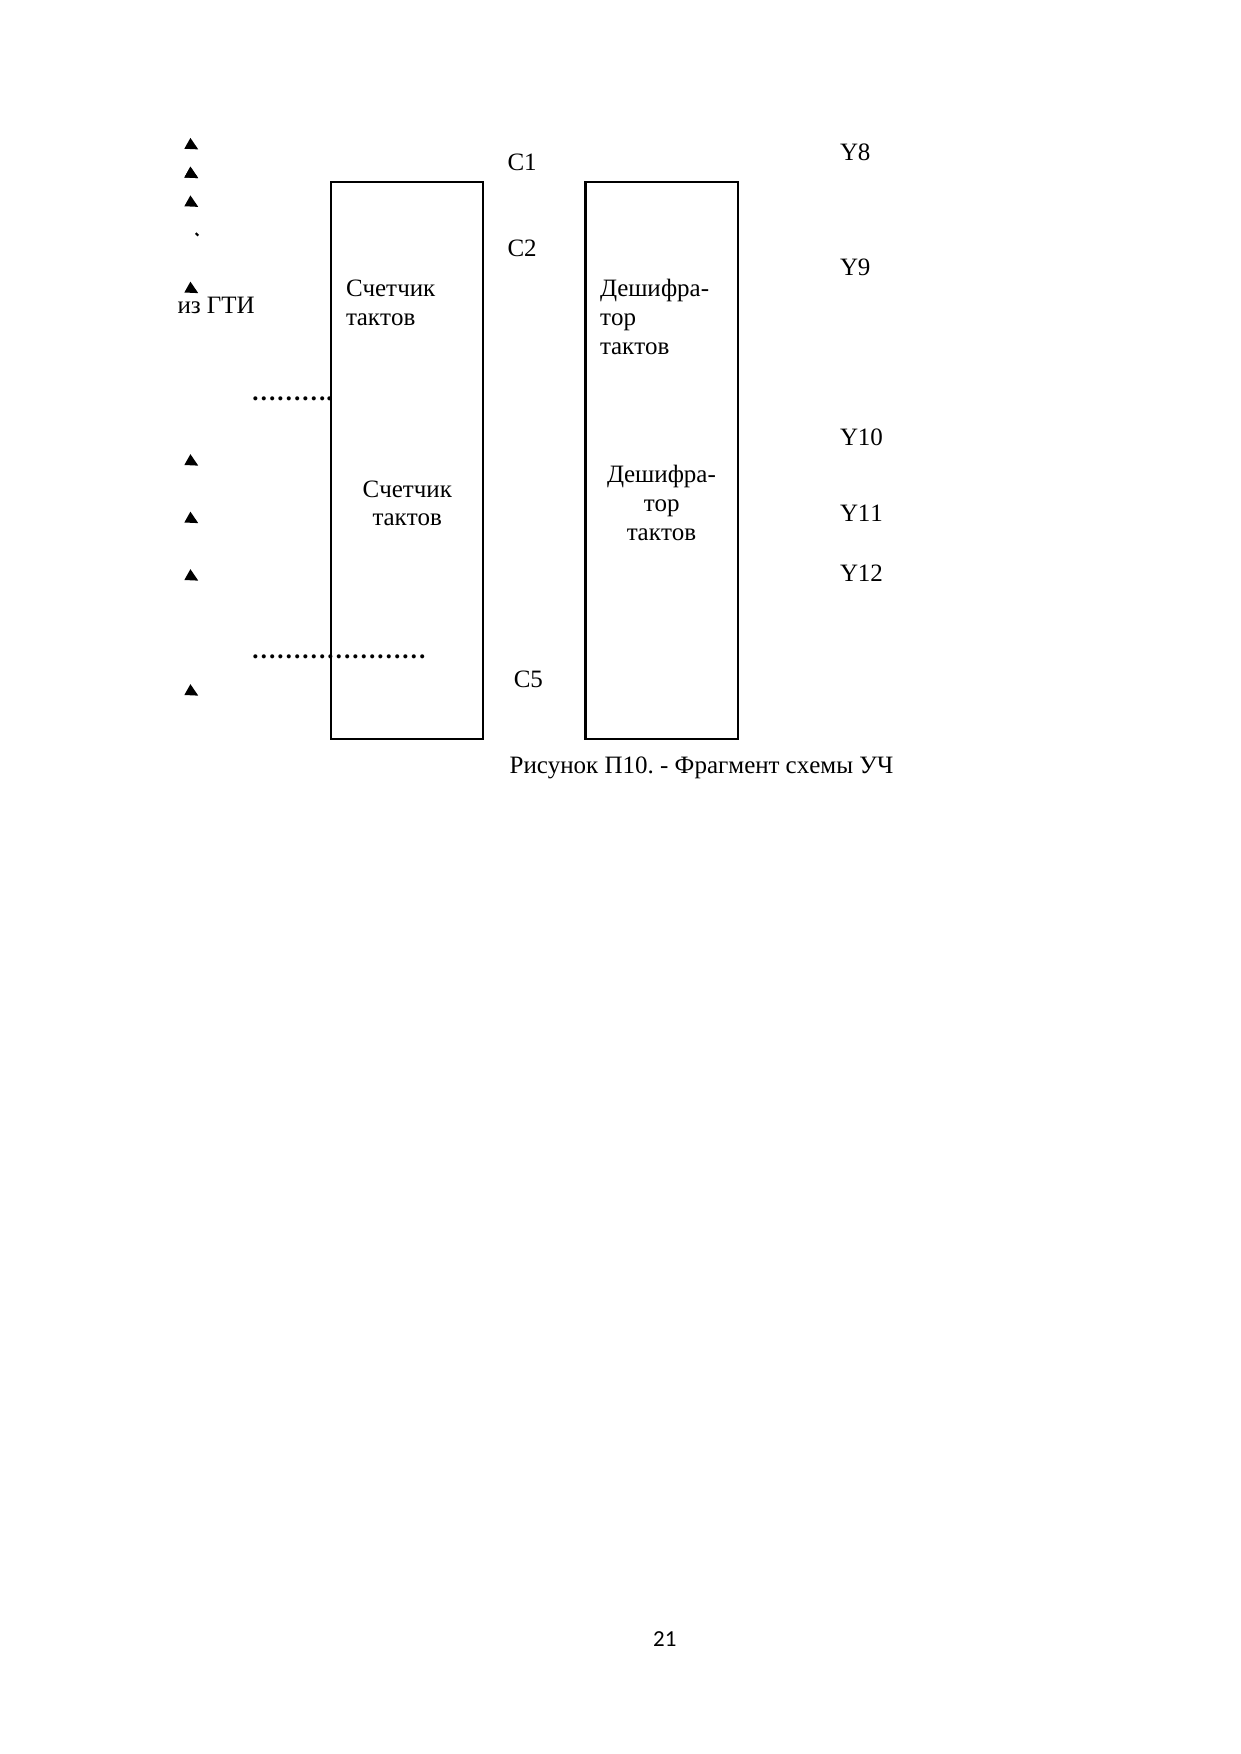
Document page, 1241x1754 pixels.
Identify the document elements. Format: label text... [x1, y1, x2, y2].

text ………. [177, 377, 1152, 406]
text [923, 147, 1152, 176]
text Y12 [840, 558, 908, 586]
text Y9 [840, 252, 908, 281]
text С5 [177, 664, 1152, 693]
text ………………… [177, 636, 1152, 664]
text Y10 [840, 422, 908, 451]
text Y11 [840, 498, 908, 527]
text С1 [177, 147, 825, 176]
text С2 [177, 233, 1152, 262]
text Y8 [840, 137, 908, 166]
text из ГТИ [177, 291, 1152, 319]
text Рисунок П10. - Фрагмент схемы УЧ [177, 751, 1152, 779]
